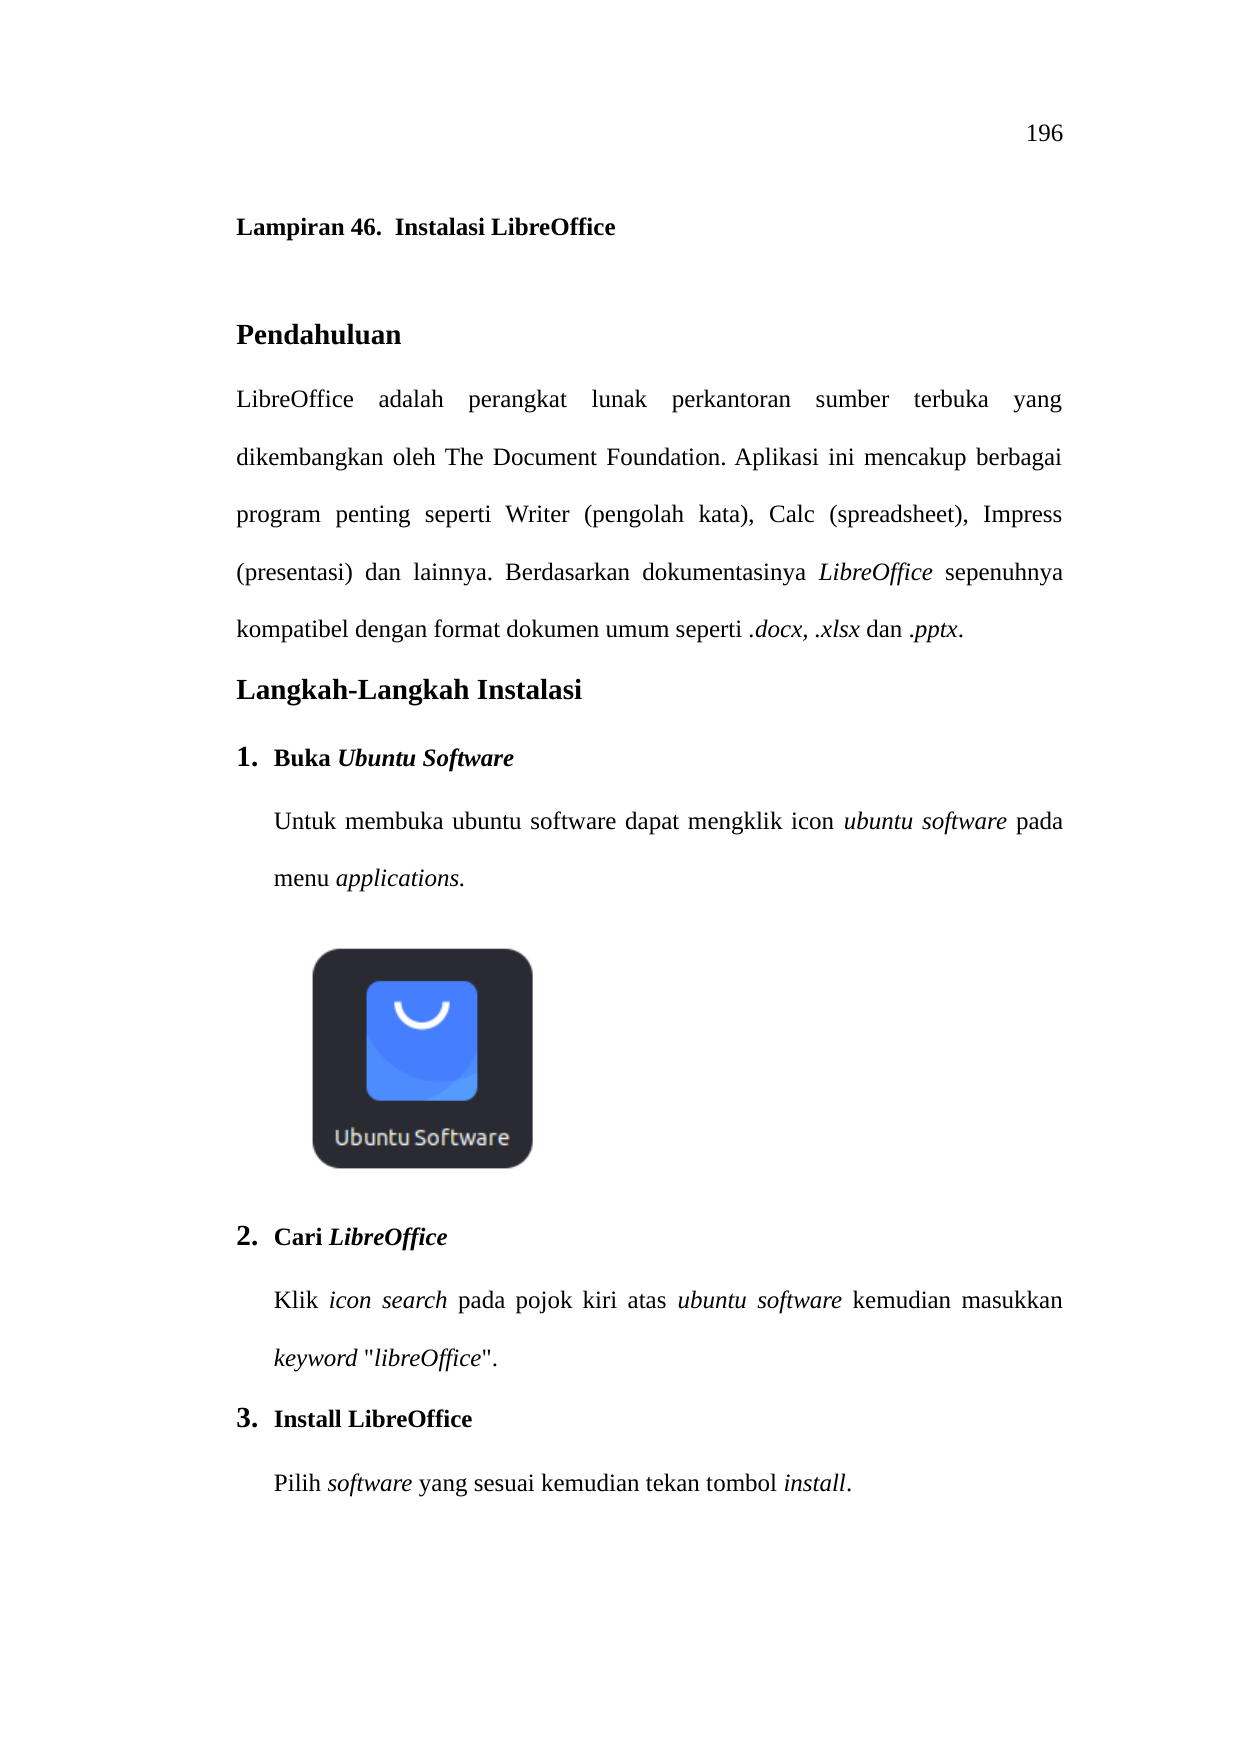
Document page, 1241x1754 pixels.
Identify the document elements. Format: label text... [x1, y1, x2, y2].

list Instalasi LibreOffice [236, 212, 1063, 241]
list Klik icon search pada pojok kiri atas ubuntu software kemudian masukkan keyword "libreOffice". [236, 1286, 1063, 1372]
list Pilih software yang sesuai kemudian tekan tombol install. [236, 1468, 1063, 1496]
picture [276, 923, 573, 1187]
text LibreOffice adalah perangkat lunak perkantoran sumber terbuka yang dikembangkan oleh The Document Foundation. Aplikasi ini mencakup berbagai program penting seperti Writer (pengolah kata), Calc (spreadsheet), Impress (presentasi) dan lainnya. Berdasarkan dokumentasinya LibreOffice sepenuhnya kompatibel dengan format dokumen umum seperti .docx, .xlsx dan .pptx. [236, 384, 1063, 643]
text Pendahuluan [236, 317, 1063, 351]
list Install LibreOffice [236, 1401, 1063, 1434]
text Langkah-Langkah Instalasi [236, 672, 1063, 705]
list Untuk membuka ubuntu software dapat mengklik icon ubuntu software pada menu applications. [236, 806, 1063, 892]
list Buka Ubuntu Software [236, 739, 1063, 772]
list Cari LibreOffice [236, 1218, 1063, 1252]
